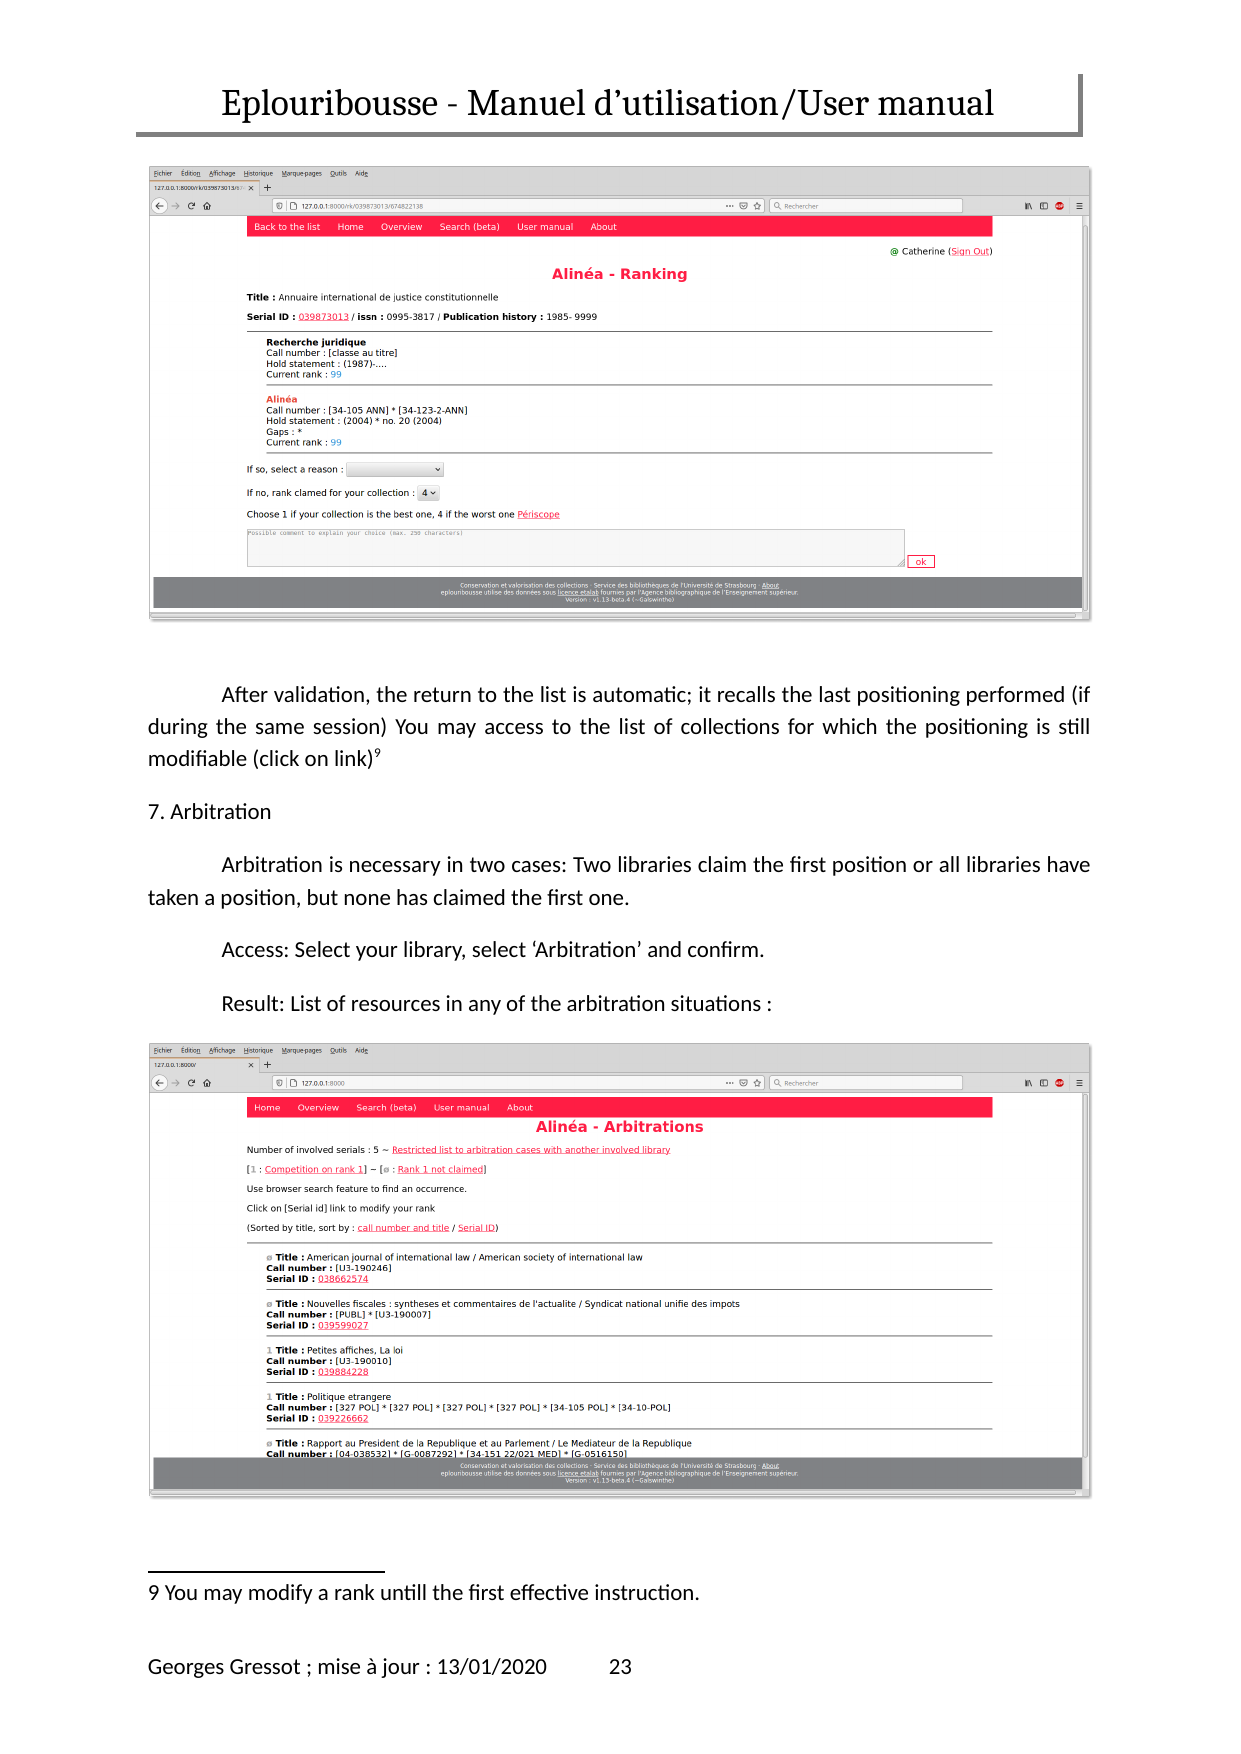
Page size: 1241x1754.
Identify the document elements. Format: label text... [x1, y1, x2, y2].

text 7. Arbitration [148, 797, 1093, 825]
picture [147, 164, 1093, 623]
text Access: Select your library, select ‘Arbitration’ and confirm. [148, 936, 1093, 964]
text Result: List of resources in any of the arbitration situations : [148, 989, 1093, 1017]
text You may modify a rank untill the first effective instruction. [148, 1578, 1093, 1606]
text Arbitration is necessary in two cases: Two libraries claim the first position or all libraries have taken a position, but none has claimed the first one. [148, 850, 1093, 911]
text After validation, the return to the list is automatic; it recalls the last positioning performed (if during the same session) You may access to the list of collections for which the positioning is still modifiable (click on link) [148, 680, 1093, 772]
picture [147, 1041, 1093, 1500]
